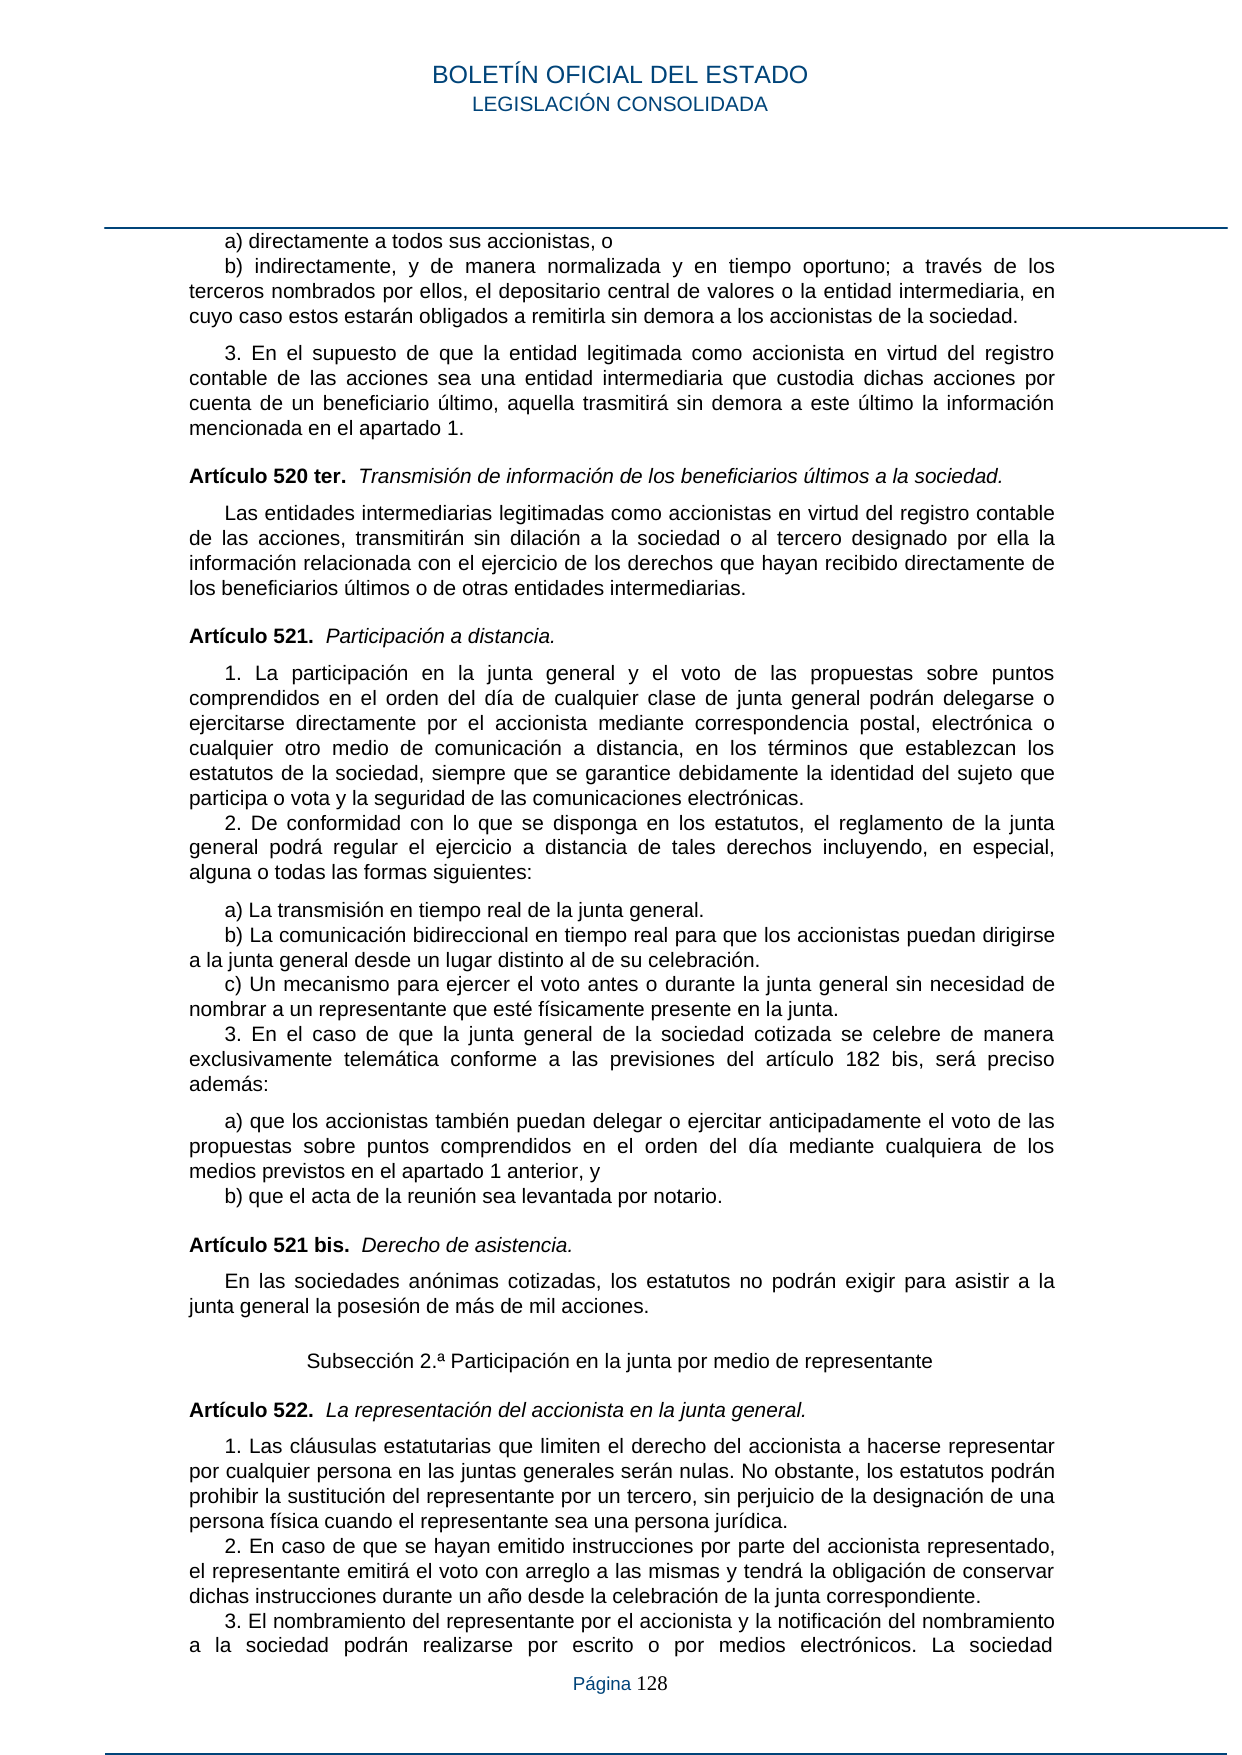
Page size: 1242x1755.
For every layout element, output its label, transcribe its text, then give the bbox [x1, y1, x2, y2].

text b) indirectamente, y de manera normalizada y en tiempo oportuno; a través de los terceros nombrados por ellos, el depositario central de valores o la entidad intermediaria, en cuyo caso estos estarán obligados a remitirla sin demora a los accionistas de la sociedad. [189, 254, 1056, 327]
text Artículo 522. La representación del accionista en la junta general. [189, 1397, 1196, 1421]
text Artículo 521. Participación a distancia. [189, 624, 1196, 648]
text a) directamente a todos sus accionistas, o [224, 229, 1196, 253]
text [224, 217, 1196, 227]
text 3. En el caso de que la junta general de la sociedad cotizada se celebre de manera exclusivamente telemática conforme a las previsiones del artículo 182 bis, será preciso además: [189, 1022, 1056, 1096]
text 3. El nombramiento del representante por el accionista y la notificación del nombramiento a la sociedad podrán realizarse por escrito o por medios electrónicos. La sociedad [189, 1608, 1056, 1657]
text a) La transmisión en tiempo real de la junta general. [224, 897, 1196, 921]
text Artículo 521 bis. Derecho de asistencia. [189, 1233, 1196, 1257]
text a) que los accionistas también puedan delegar o ejercitar anticipadamente el voto de las propuestas sobre puntos comprendidos en el orden del día mediante cualquiera de los medios previstos en el apartado 1 anterior, y [189, 1109, 1056, 1183]
text b) La comunicación bidireccional en tiempo real para que los accionistas puedan dirigirse a la junta general desde un lugar distinto al de su celebración. [189, 922, 1056, 971]
text En las sociedades anónimas cotizadas, los estatutos no podrán exigir para asistir a la junta general la posesión de más de mil acciones. [189, 1269, 1056, 1318]
text Las entidades intermediarias legitimadas como accionistas en virtud del registro contable de las acciones, transmitirán sin dilación a la sociedad o al tercero designado por ella la información relacionada con el ejercicio de los derechos que hayan recibido directamente de los beneficiarios últimos o de otras entidades intermediarias. [189, 501, 1056, 599]
text Artículo 520 ter. Transmisión de información de los beneficiarios últimos a la sociedad. [189, 464, 1196, 488]
text c) Un mecanismo para ejercer el voto antes o durante la junta general sin necesidad de nombrar a un representante que esté físicamente presente en la junta. [189, 972, 1056, 1021]
text 3. En el supuesto de que la entidad legitimada como accionista en virtud del registro contable de las acciones sea una entidad intermediaria que custodia dichas acciones por cuenta de un beneficiario último, aquella trasmitirá sin demora a este último la información mencionada en el apartado 1. [189, 341, 1056, 439]
text Subsección 2.ª Participación en la junta por medio de representante [306, 1349, 1196, 1373]
text 2. En caso de que se hayan emitido instrucciones por parte del accionista representado, el representante emitirá el voto con arreglo a las mismas y tendrá la obligación de conservar dichas instrucciones durante un año desde la celebración de la junta correspondiente. [189, 1534, 1056, 1607]
text 2. De conformidad con lo que se disponga en los estatutos, el reglamento de la junta general podrá regular el ejercicio a distancia de tales derechos incluyendo, en especial, alguna o todas las formas siguientes: [189, 810, 1056, 884]
text 1. La participación en la junta general y el voto de las propuestas sobre puntos comprendidos en el orden del día de cualquier clase de junta general podrán delegarse o ejercitarse directamente por el accionista mediante correspondencia postal, electrónica o cualquier otro medio de comunicación a distancia, en los términos que establezcan los estatutos de la sociedad, siempre que se garantice debidamente la identidad del sujeto que participa o vota y la seguridad de las comunicaciones electrónicas. [189, 661, 1056, 809]
text b) que el acta de la reunión sea levantada por notario. [224, 1184, 1196, 1208]
text 1. Las cláusulas estatutarias que limiten el derecho del accionista a hacerse representar por cualquier persona en las juntas generales serán nulas. No obstante, los estatutos podrán prohibir la sustitución del representante por un tercero, sin perjuicio de la designación de una persona física cuando el representante sea una persona jurídica. [189, 1434, 1056, 1533]
